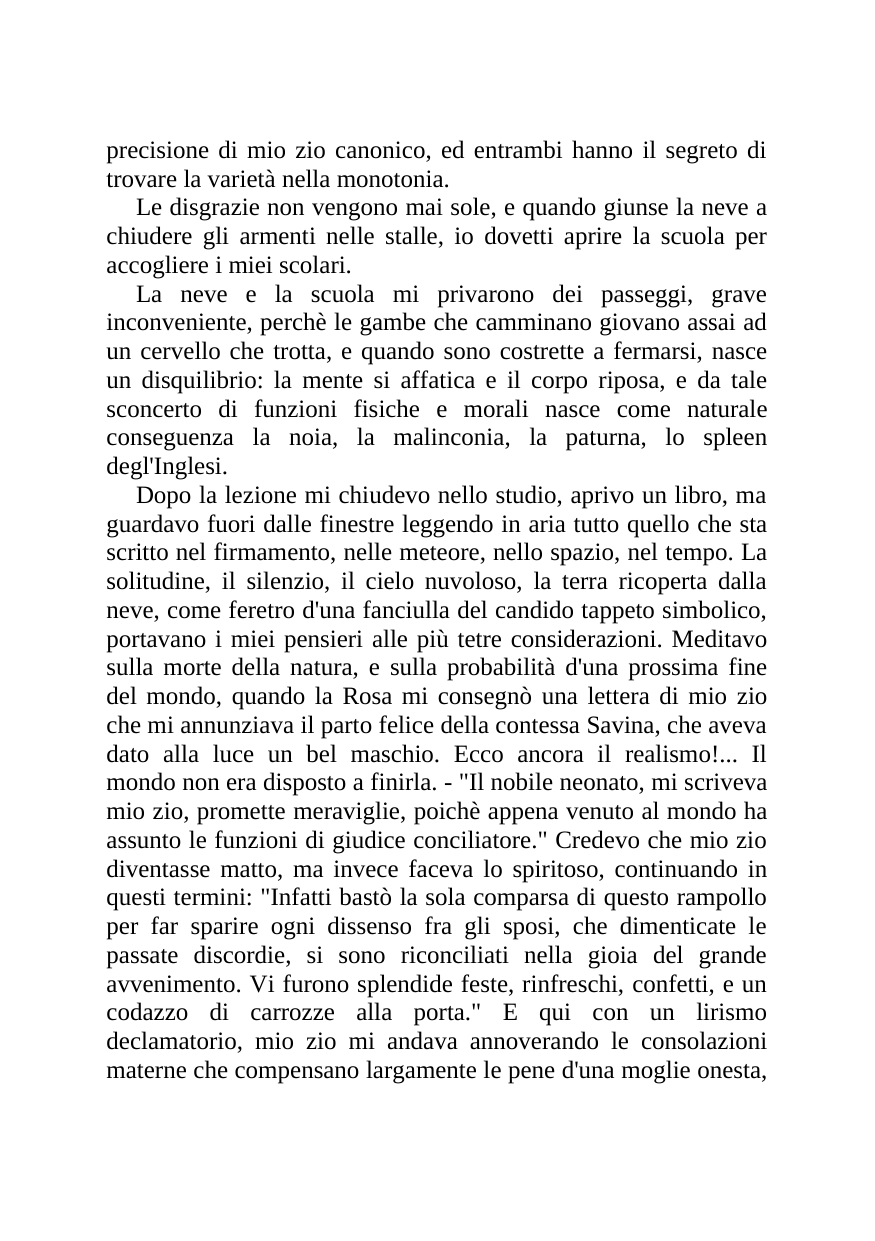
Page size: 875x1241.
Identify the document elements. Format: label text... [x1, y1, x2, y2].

text La neve e la scuola mi privarono dei passeggi, grave inconveniente, perchè le gambe che camminano giovano assai ad un cervello che trotta, e quando sono costrette a fermarsi, nasce un disquilibrio: la mente si affatica e il corpo riposa, e da tale sconcerto di funzioni fisiche e morali nasce come naturale conseguenza la noia, la malinconia, la paturna, lo spleen degl'Inglesi. [106, 279, 768, 480]
text Le disgrazie non vengono mai sole, e quando giunse la neve a chiudere gli armenti nelle stalle, io dovetti aprire la scuola per accogliere i miei scolari. [106, 192, 768, 279]
text precisione di mio zio canonico, ed entrambi hanno il segreto di trovare la varietà nella monotonia. [106, 135, 768, 192]
text Dopo la lezione mi chiudevo nello studio, aprivo un libro, ma guardavo fuori dalle finestre leggendo in aria tutto quello che sta scritto nel firmamento, nelle meteore, nello spazio, nel tempo. La solitudine, il silenzio, il cielo nuvoloso, la terra ricoperta dalla neve, come feretro d'una fanciulla del candido tappeto simbolico, portavano i miei pensieri alle più tetre considerazioni. Meditavo sulla morte della natura, e sulla probabilità d'una prossima fine del mondo, quando la Rosa mi consegnò una lettera di mio zio che mi annunziava il parto felice della contessa Savina, che aveva dato alla luce un bel maschio. Ecco ancora il realismo!... Il mondo non era disposto a finirla. - "Il nobile neonato, mi scriveva mio zio, promette meraviglie, poichè appena venuto al mondo ha assunto le funzioni di giudice conciliatore." Credevo che mio zio diventasse matto, ma invece faceva lo spiritoso, continuando in questi termini: "Infatti bastò la sola comparsa di questo rampollo per far sparire ogni dissenso fra gli sposi, che dimenticate le passate discordie, si sono riconciliati nella gioia del grande avvenimento. Vi furono splendide feste, rinfreschi, confetti, e un codazzo di carrozze alla porta." E qui con un lirismo declamatorio, mio zio mi andava annoverando le consolazioni materne che compensano largamente le pene d'una moglie onesta, [106, 480, 768, 1084]
